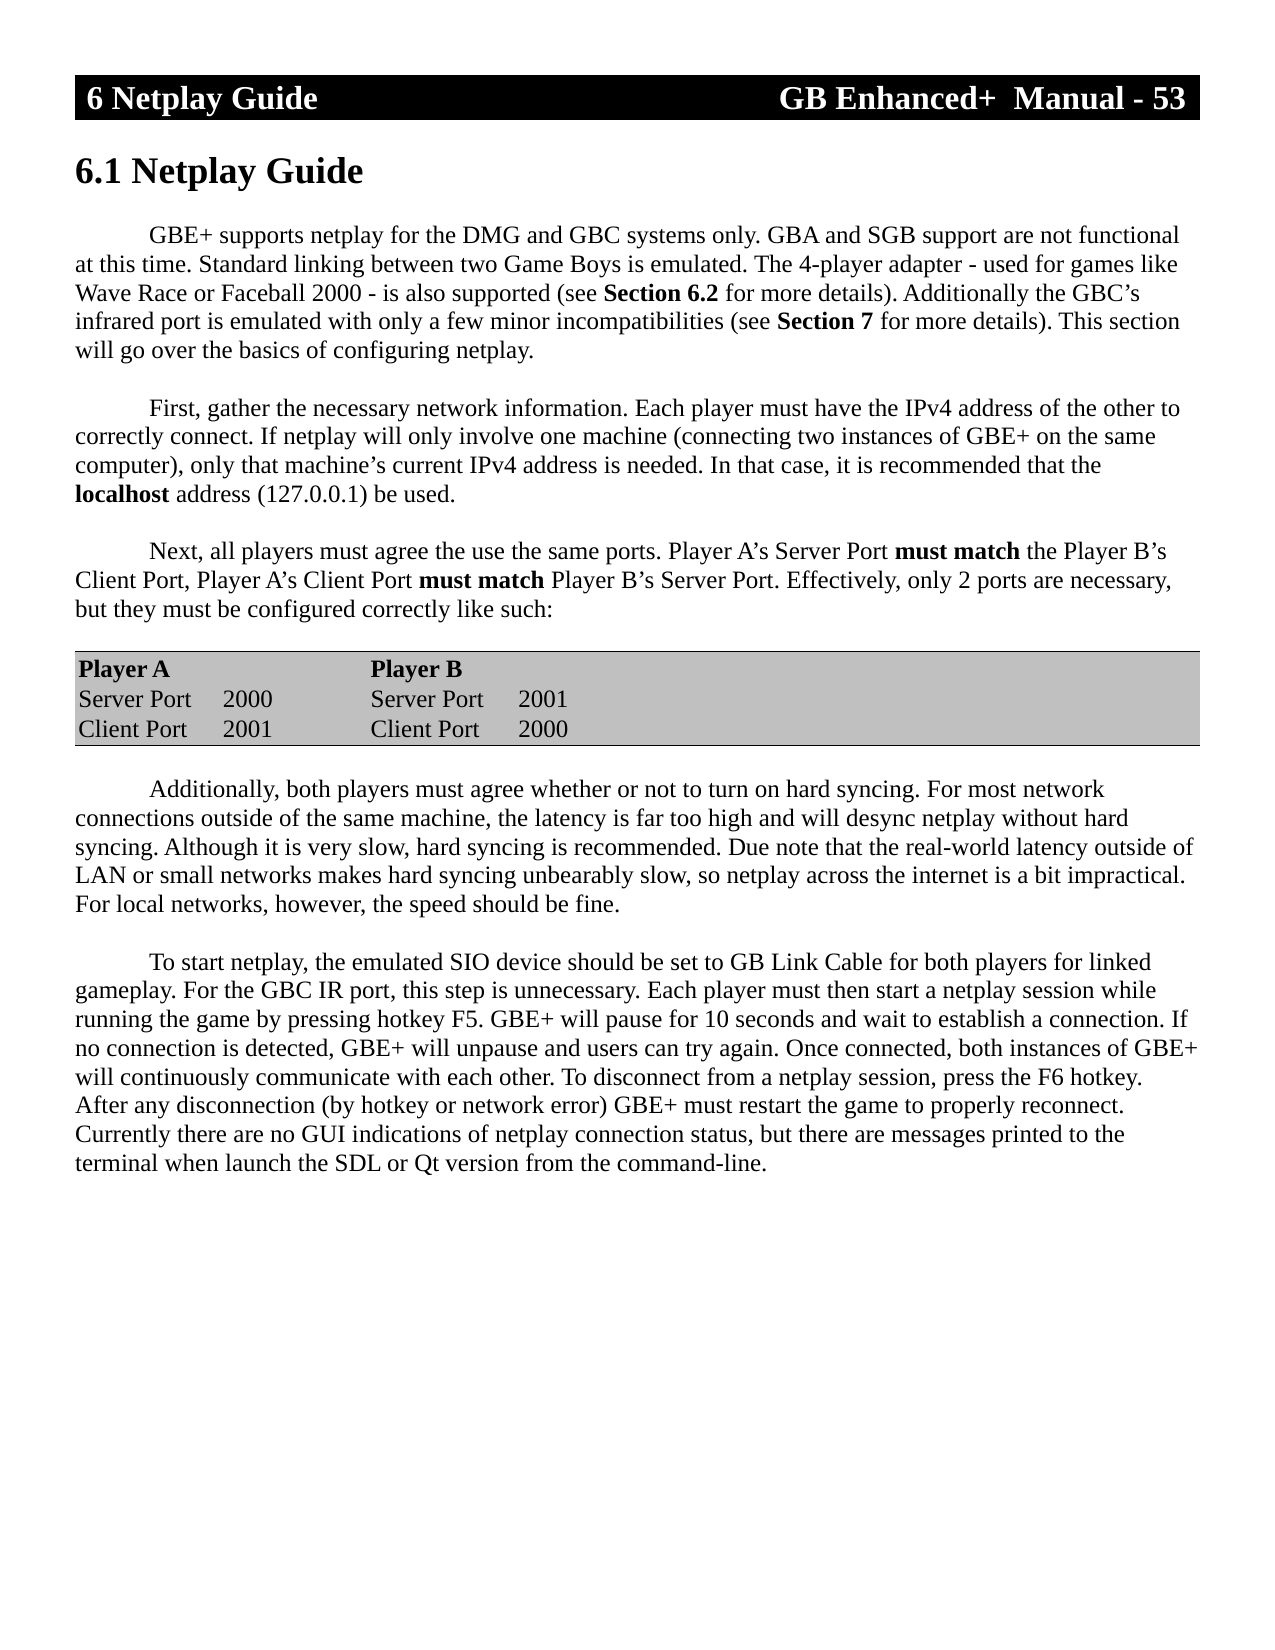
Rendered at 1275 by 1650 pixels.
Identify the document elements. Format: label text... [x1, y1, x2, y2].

text GBE+ supports netplay for the DMG and GBC systems only. GBA and SGB support are not functional at this time. Standard linking between two Game Boys is emulated. The 4-player adapter - used for games like Wave Race or Faceball 2000 - is also supported (see Section 6.2 for more details). Additionally the GBC’s infrared port is emulated with only a few minor incompatibilities (see Section 7 for more details). This section will go over the basics of configuring netplay. [75, 220, 1200, 364]
text Next, all players must agree the use the same ports. Player A’s Server Port must match the Player B’s Client Port, Player A’s Client Port must match Player B’s Server Port. Effectively, only 2 ports are necessary, but they must be configured correctly like such: [75, 536, 1200, 623]
text First, gather the necessary network information. Each player must have the IPv4 address of the other to correctly connect. If netplay will only involve one machine (connecting two instances of GBE+ on the same computer), only that machine’s current IPv4 address is needed. In that case, it is recommended that the localhost address (127.0.0.1) be used. [75, 393, 1200, 508]
text 6.1 Netplay Guide [75, 148, 1200, 191]
text Client Port 2001 Client Port 2000 [75, 711, 1200, 745]
text 6 Netplay Guide GB Enhanced+ Manual - 53 [75, 75, 1200, 119]
text Additionally, both players must agree whether or not to turn on hard syncing. For most network connections outside of the same machine, the latency is far too high and will desync netplay without hard syncing. Although it is very slow, hard syncing is recommended. Due note that the real-world latency outside of LAN or small networks makes hard syncing unbearably slow, so netplay across the internet is a bit impractical. For local networks, however, the speed should be fine. [75, 774, 1200, 918]
text Server Port 2000 Server Port 2001 [75, 681, 1200, 711]
text To start netplay, the emulated SIO device should be set to GB Link Cable for both players for linked gameplay. For the GBC IR port, this step is unnecessary. Each player must then start a netplay session while running the game by pressing hotkey F5. GBE+ will pause for 10 seconds and wait to establish a connection. If no connection is detected, GBE+ will unpause and users can try again. Once connected, both instances of GBE+ will continuously communicate with each other. To disconnect from a netplay session, press the F6 hotkey. After any disconnection (by hotkey or network error) GBE+ must restart the game to properly reconnect. Currently there are no GUI indications of netplay connection status, but there are messages printed to the terminal when launch the SDL or Qt version from the command-line. [75, 947, 1200, 1177]
text Player A Player B [75, 652, 1200, 681]
